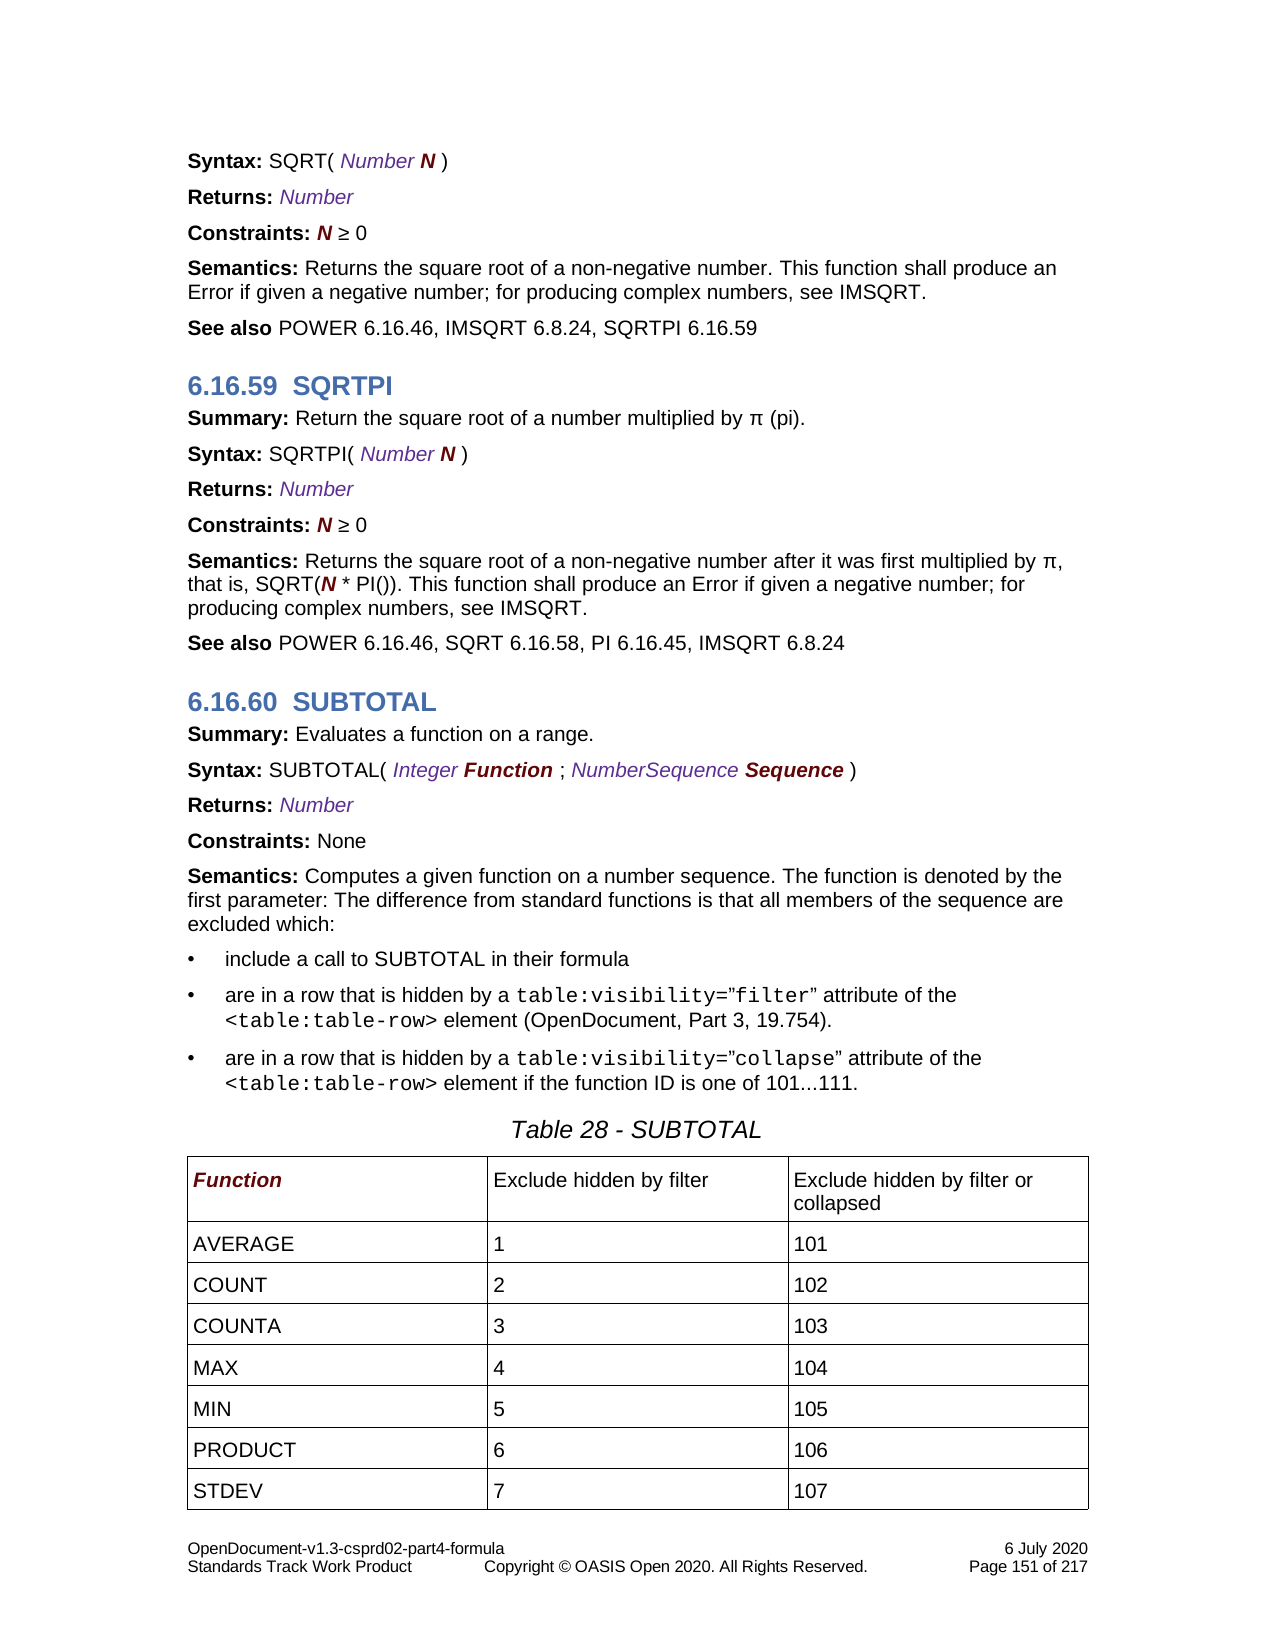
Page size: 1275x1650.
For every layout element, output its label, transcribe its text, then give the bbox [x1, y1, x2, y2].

text Syntax: SQRTPI( Number N ) [187, 442, 1088, 466]
table_cell COUNT [188, 1263, 487, 1303]
text Constraints: N ≥ 0 [187, 221, 1088, 245]
text Semantics: Returns the square root of a non-negative number after it was first multiplied by π, that is, SQRT(N * PI()). This function shall produce an Error if given a negative number; for producing complex numbers, see IMSQRT. [187, 549, 1088, 620]
table_cell STDEV [188, 1469, 487, 1509]
list include a call to SUBTOTAL in their formula [187, 948, 1088, 971]
table_cell 103 [789, 1304, 1088, 1344]
text Returns: Number [187, 478, 1088, 501]
table_cell PRODUCT [188, 1428, 487, 1468]
table_cell 6 [488, 1428, 788, 1468]
table_cell 107 [789, 1469, 1088, 1509]
table_header Function [188, 1157, 487, 1221]
text Syntax: SQRT( Number N ) [187, 150, 1088, 173]
list are in a row that is hidden by a table:visibility=”filter” attribute of the <table:table-row> element (OpenDocument, Part 3, 19.754). [187, 983, 1088, 1034]
table_header Exclude hidden by filter or collapsed [789, 1157, 1088, 1221]
table_cell 105 [789, 1386, 1088, 1427]
table_cell COUNTA [188, 1304, 487, 1344]
table_cell AVERAGE [188, 1222, 487, 1262]
text Summary: Return the square root of a number multiplied by π (pi). [187, 407, 1088, 430]
text See also POWER 6.16.46, IMSQRT 6.8.24, SQRTPI 6.16.59 [187, 316, 1088, 339]
subtitle SUBTOTAL [187, 686, 1088, 716]
table_header Exclude hidden by filter [488, 1157, 788, 1221]
table_cell 2 [488, 1263, 788, 1303]
table_cell 3 [488, 1304, 788, 1344]
table_cell 1 [488, 1222, 788, 1262]
table_cell 104 [789, 1345, 1088, 1385]
text Constraints: None [187, 829, 1088, 853]
text Constraints: N ≥ 0 [187, 513, 1088, 537]
text Summary: Evaluates a function on a range. [187, 722, 1088, 746]
subtitle SQRTPI [187, 371, 1088, 401]
table_cell 106 [789, 1428, 1088, 1468]
text Table 28 - SUBTOTAL [187, 1116, 1088, 1144]
table_cell 102 [789, 1263, 1088, 1303]
table_cell 101 [789, 1222, 1088, 1262]
list are in a row that is hidden by a table:visibility=”collapse” attribute of the <table:table-row> element if the function ID is one of 101...111. [187, 1046, 1088, 1097]
text Semantics: Computes a given function on a number sequence. The function is denoted by the first parameter: The difference from standard functions is that all members of the sequence are excluded which: [187, 865, 1088, 936]
text Returns: Number [187, 794, 1088, 817]
text Returns: Number [187, 186, 1088, 209]
text Semantics: Returns the square root of a non-negative number. This function shall produce an Error if given a negative number; for producing complex numbers, see IMSQRT. [187, 257, 1088, 304]
table_cell 7 [488, 1469, 788, 1509]
table_cell 4 [488, 1345, 788, 1385]
table_cell 5 [488, 1386, 788, 1427]
table_cell MIN [188, 1386, 487, 1427]
text Syntax: SUBTOTAL( Integer Function ; NumberSequence Sequence ) [187, 758, 1088, 782]
table_cell MAX [188, 1345, 487, 1385]
text See also POWER 6.16.46, SQRT 6.16.58, PI 6.16.45, IMSQRT 6.8.24 [187, 632, 1088, 655]
